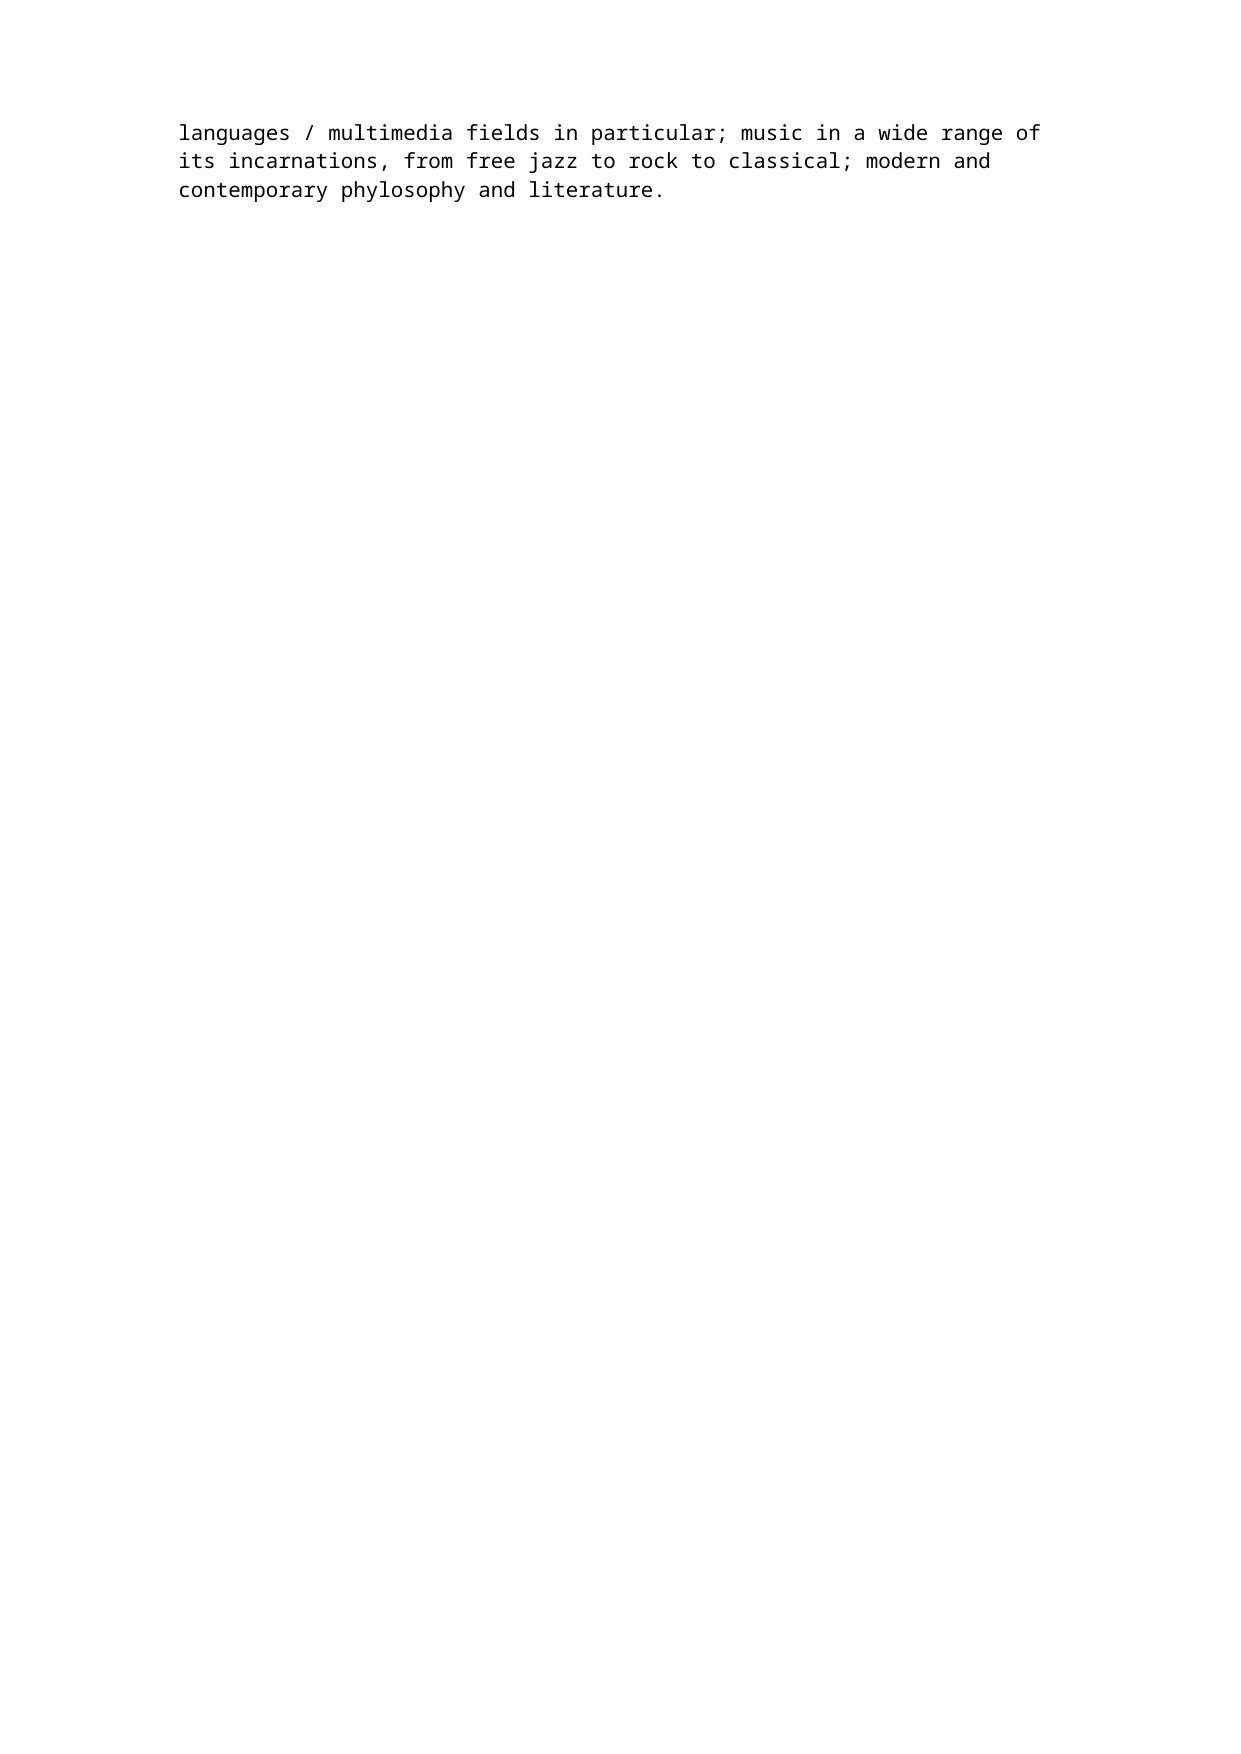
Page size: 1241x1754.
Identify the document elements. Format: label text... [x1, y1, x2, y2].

text languages / multimedia fields in particular; music in a wide range of its incarnations, from free jazz to rock to classical; modern and contemporary phylosophy and literature. [178, 118, 1081, 203]
